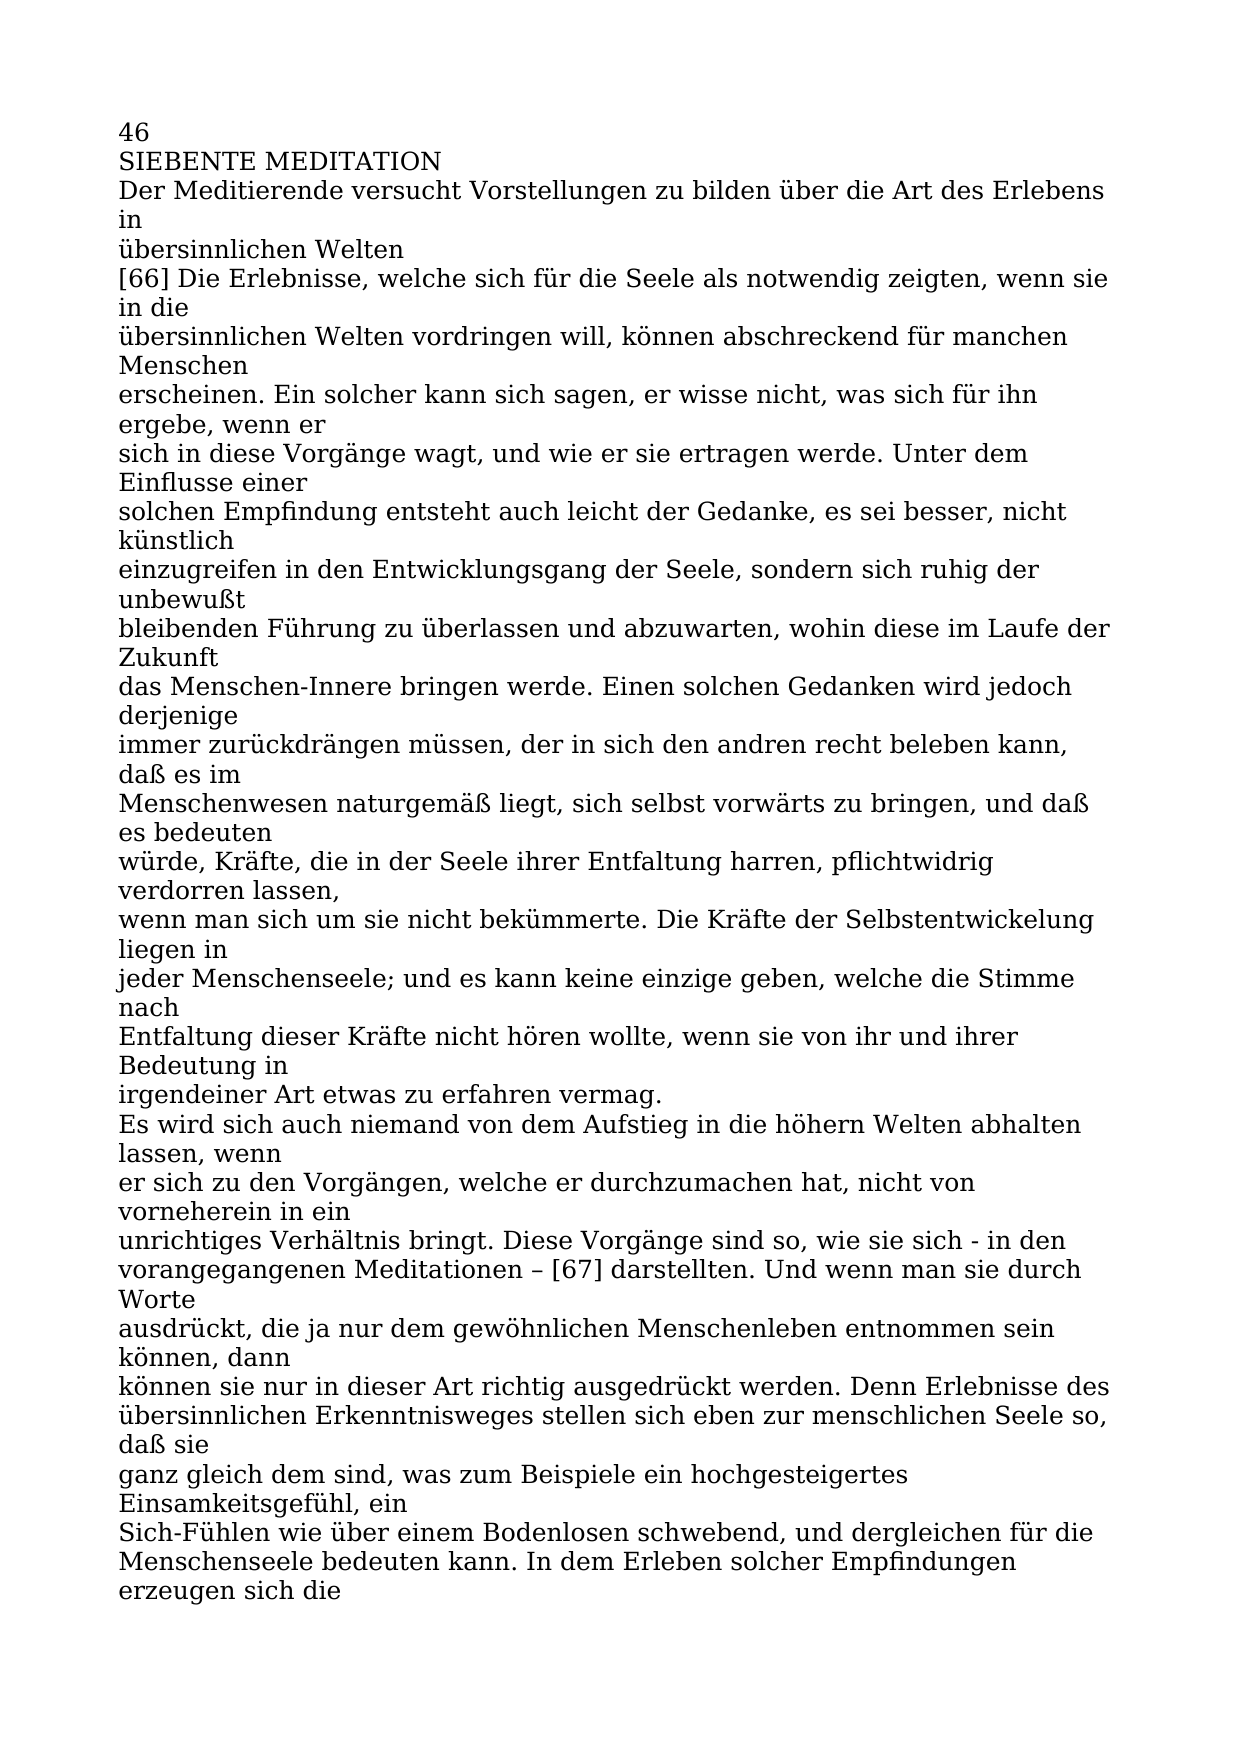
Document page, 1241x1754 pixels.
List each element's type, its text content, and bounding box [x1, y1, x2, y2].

text Sich-Fühlen wie über einem Bodenlosen schwebend, und dergleichen für die [118, 1518, 1122, 1547]
text ausdrückt, die ja nur dem gewöhnlichen Menschenleben entnommen sein können, dann [118, 1314, 1122, 1372]
text Es wird sich auch niemand von dem Aufstieg in die höhern Welten abhalten lassen, wenn [118, 1110, 1122, 1168]
text er sich zu den Vorgängen, welche er durchzumachen hat, nicht von vorneherein in ein [118, 1168, 1122, 1226]
text Entfaltung dieser Kräfte nicht hören wollte, wenn sie von ihr und ihrer Bedeutung in [118, 1022, 1122, 1081]
text einzugreifen in den Entwicklungsgang der Seele, sondern sich ruhig der unbewußt [118, 556, 1122, 614]
text würde, Kräfte, die in der Seele ihrer Entfaltung harren, pflichtwidrig verdorren lassen, [118, 847, 1122, 906]
text wenn man sich um sie nicht bekümmerte. Die Kräfte der Selbstentwickelung liegen in [118, 906, 1122, 964]
text 46 [118, 118, 1122, 147]
text [66] Die Erlebnisse, welche sich für die Seele als notwendig zeigten, wenn sie in die [118, 264, 1122, 322]
text erscheinen. Ein solcher kann sich sagen, er wisse nicht, was sich für ihn ergebe, wenn er [118, 381, 1122, 439]
text Menschenwesen naturgemäß liegt, sich selbst vorwärts zu bringen, und daß es bedeuten [118, 789, 1122, 847]
text übersinnlichen Welten [118, 235, 1122, 264]
text ganz gleich dem sind, was zum Beispiele ein hochgesteigertes Einsamkeitsgefühl, ein [118, 1460, 1122, 1518]
text jeder Menschenseele; und es kann keine einzige geben, welche die Stimme nach [118, 964, 1122, 1022]
text irgendeiner Art etwas zu erfahren vermag. [118, 1081, 1122, 1110]
text sich in diese Vorgänge wagt, und wie er sie ertragen werde. Unter dem Einflusse einer [118, 439, 1122, 497]
text Menschenseele bedeuten kann. In dem Erleben solcher Empfindungen erzeugen sich die [118, 1547, 1122, 1606]
text solchen Empfindung entsteht auch leicht der Gedanke, es sei besser, nicht künstlich [118, 497, 1122, 556]
text das Menschen-Innere bringen werde. Einen solchen Gedanken wird jedoch derjenige [118, 672, 1122, 731]
text SIEBENTE MEDITATION [118, 147, 1122, 176]
text unrichtiges Verhältnis bringt. Diese Vorgänge sind so, wie sie sich - in den [118, 1226, 1122, 1256]
text übersinnlichen Erkenntnisweges stellen sich eben zur menschlichen Seele so, daß sie [118, 1401, 1122, 1460]
text Der Meditierende versucht Vorstellungen zu bilden über die Art des Erlebens in [118, 176, 1122, 235]
text übersinnlichen Welten vordringen will, können abschreckend für manchen Menschen [118, 322, 1122, 381]
text können sie nur in dieser Art richtig ausgedrückt werden. Denn Erlebnisse des [118, 1372, 1122, 1401]
text bleibenden Führung zu überlassen und abzuwarten, wohin diese im Laufe der Zukunft [118, 614, 1122, 672]
text vorangegangenen Meditationen – [67] darstellten. Und wenn man sie durch Worte [118, 1256, 1122, 1314]
text immer zurückdrängen müssen, der in sich den andren recht beleben kann, daß es im [118, 731, 1122, 789]
